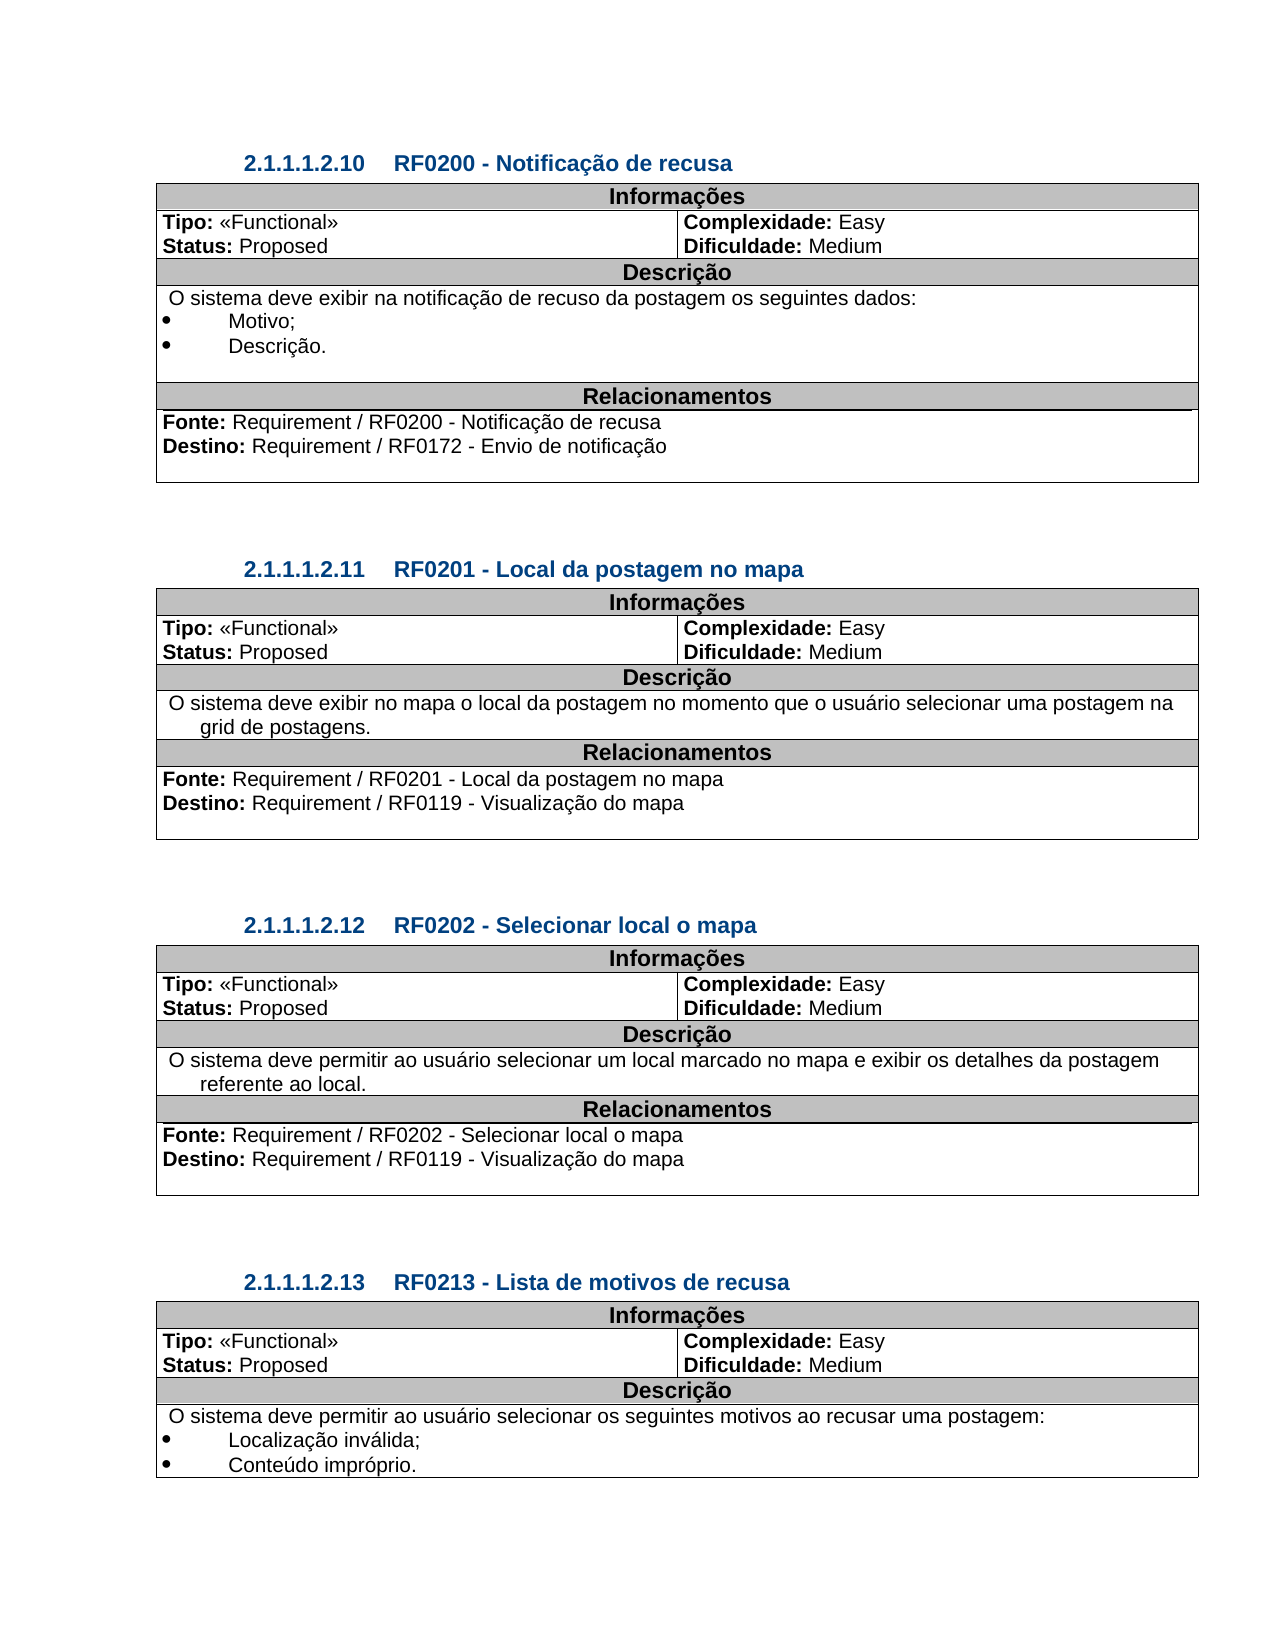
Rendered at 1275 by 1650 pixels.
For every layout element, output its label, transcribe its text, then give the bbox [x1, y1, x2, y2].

table_cell [157, 410, 163, 482]
table_cell Relacionamentos [157, 1096, 1198, 1122]
table_header Fonte: Requirement / RF0201 - Local da postagem no mapa Destino: Requirement / RF0119 - Visualização do mapa [163, 767, 1192, 838]
table_cell Descrição [157, 665, 1198, 690]
table_cell Complexidade: Easy Dificuldade: Medium [678, 973, 1198, 1020]
table_cell Complexidade: Easy Dificuldade: Medium [678, 1329, 1198, 1377]
table_cell Tipo: «Functional» Status: Proposed [157, 973, 677, 1020]
table_cell [1192, 410, 1198, 482]
table_header Fonte: Requirement / RF0200 - Notificação de recusa Destino: Requirement / RF0172 - Envio de notificação [163, 411, 1192, 482]
table_cell [1192, 1123, 1198, 1195]
table_cell Complexidade: Easy Dificuldade: Medium [678, 211, 1198, 258]
list RF0201 - Local da postagem no mapa [244, 556, 1125, 582]
table_cell Descrição [157, 1021, 1198, 1047]
table_cell O sistema deve permitir ao usuário selecionar os seguintes motivos ao recusar uma postagem: Localização inválida; Conteúdo impróprio. [157, 1405, 1198, 1477]
list RF0213 - Lista de motivos de recusa [244, 1269, 1125, 1295]
table_cell [157, 1123, 163, 1195]
table_cell O sistema deve exibir no mapa o local da postagem no momento que o usuário selecionar uma postagem na grid de postagens. [157, 691, 1198, 739]
table_cell Tipo: «Functional» Status: Proposed [157, 1329, 677, 1377]
table_header Informações [157, 1302, 1198, 1328]
table_cell Descrição [157, 1378, 1198, 1403]
table_cell Tipo: «Functional» Status: Proposed [157, 211, 677, 258]
table_cell O sistema deve exibir na notificação de recuso da postagem os seguintes dados: Motivo; Descrição. [157, 286, 1198, 382]
table_header Informações [157, 589, 1198, 615]
list RF0200 - Notificação de recusa [244, 150, 1125, 176]
table_cell Relacionamentos [157, 383, 1198, 409]
table_header Informações [157, 946, 1198, 972]
table_cell Tipo: «Functional» Status: Proposed [157, 616, 677, 663]
table_cell Descrição [157, 259, 1198, 285]
table_cell Complexidade: Easy Dificuldade: Medium [678, 616, 1198, 663]
list RF0202 - Selecionar local o mapa [244, 912, 1125, 938]
table_header Fonte: Requirement / RF0202 - Selecionar local o mapa Destino: Requirement / RF0119 - Visualização do mapa [163, 1124, 1192, 1195]
table_cell Relacionamentos [157, 740, 1198, 766]
table_cell [157, 767, 1198, 839]
table_cell O sistema deve permitir ao usuário selecionar um local marcado no mapa e exibir os detalhes da postagem referente ao local. [157, 1048, 1198, 1095]
table_header Informações [157, 184, 1198, 209]
